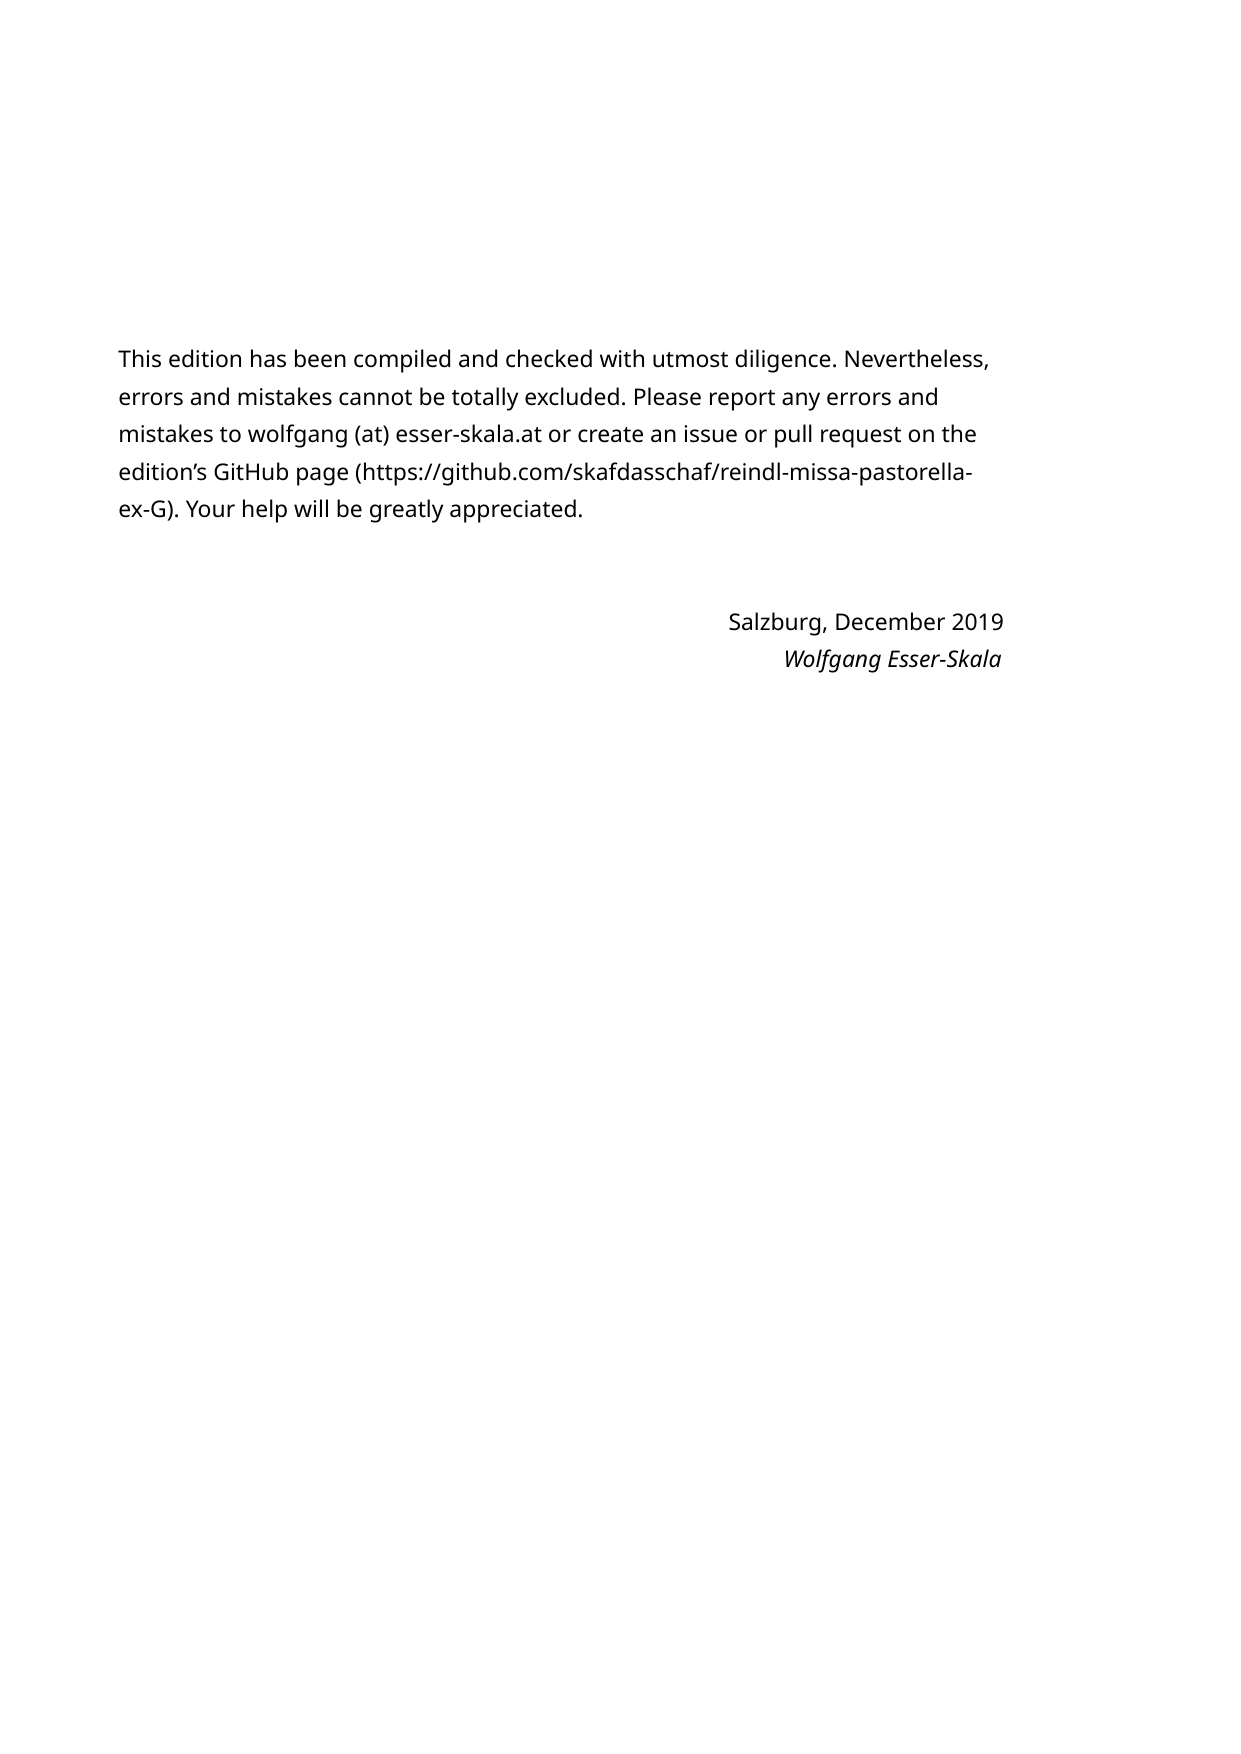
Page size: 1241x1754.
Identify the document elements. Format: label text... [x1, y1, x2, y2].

text [118, 118, 1004, 187]
text Salzburg, December 2019 Wolfgang Esser-Skala [118, 606, 1004, 674]
text This edition has been compiled and checked with utmost diligence. Nevertheless, errors and mistakes cannot be totally excluded. Please report any errors and mistakes to wolfgang (at) esser-skala.at or create an issue or pull request on the edition’s GitHub page (https://github.com/skafdasschaf/reindl-missa-pastorella-ex-G). Your help will be greatly appreciated. [118, 343, 1004, 524]
